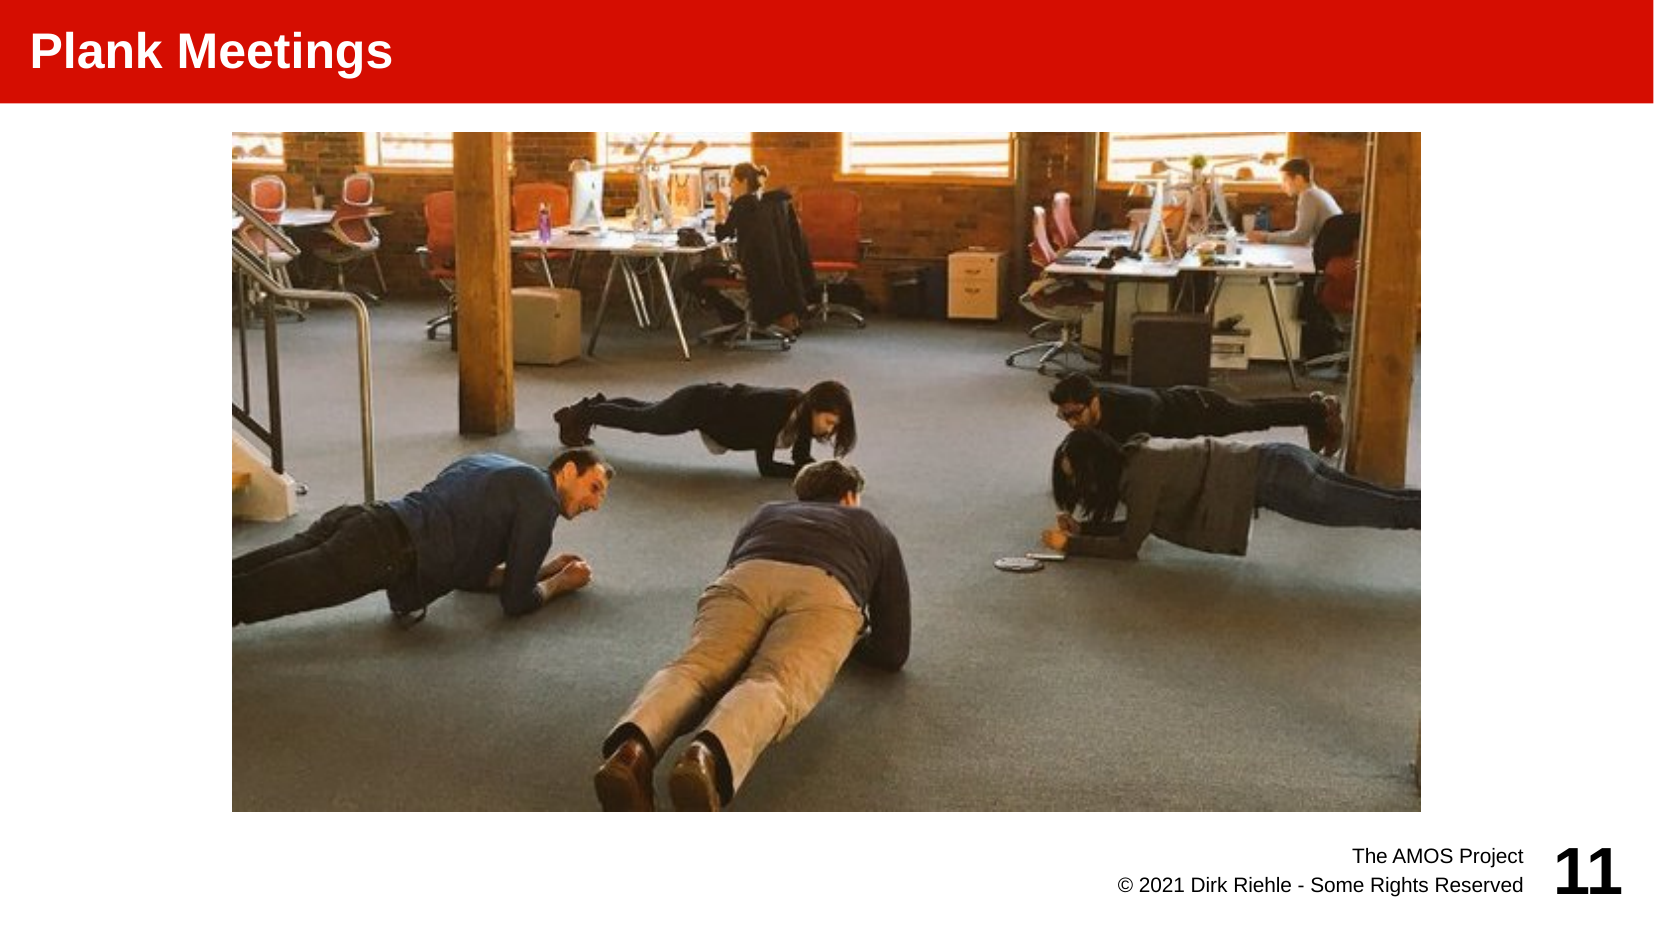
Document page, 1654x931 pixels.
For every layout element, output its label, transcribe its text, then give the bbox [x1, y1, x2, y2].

title Plank Meetings [0, 0, 1654, 104]
picture [232, 132, 1421, 813]
